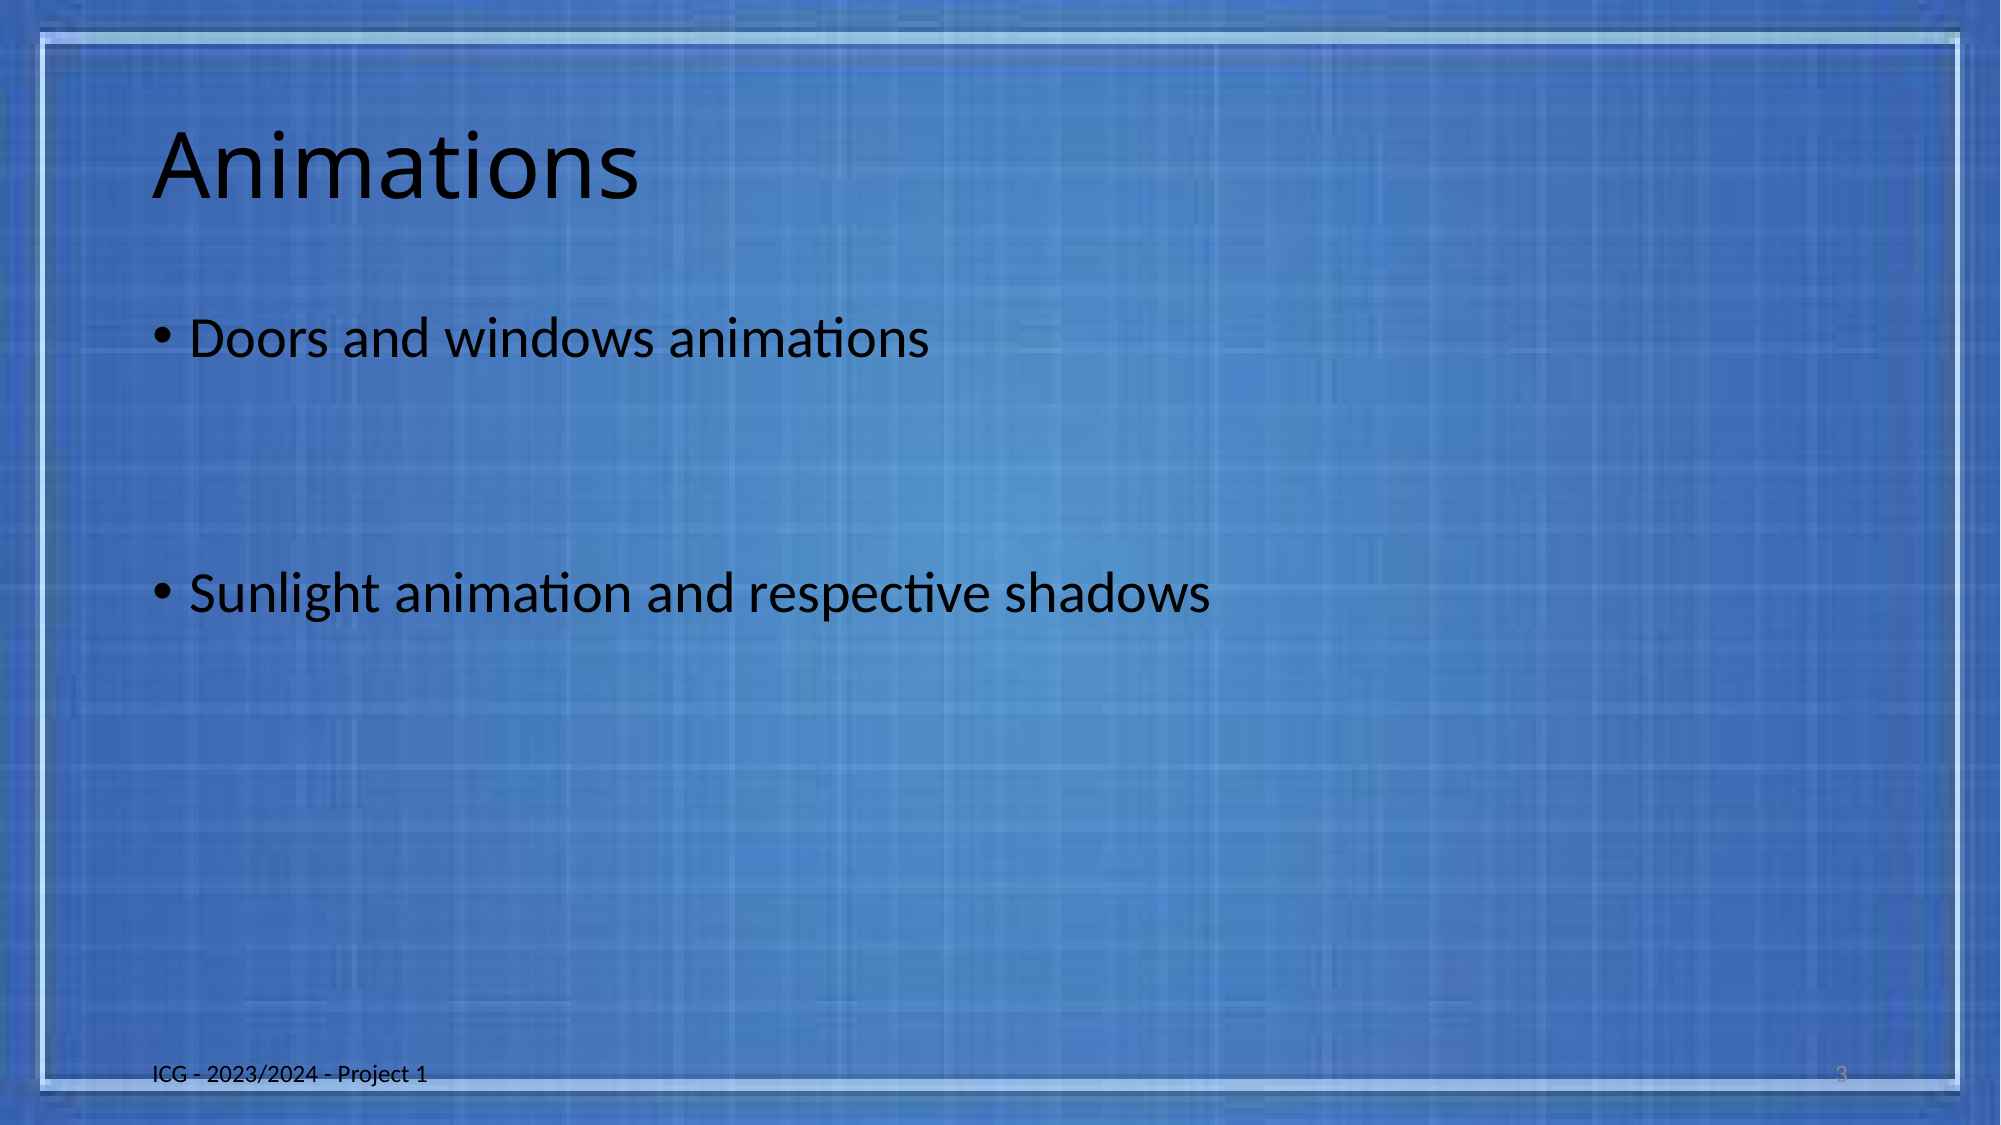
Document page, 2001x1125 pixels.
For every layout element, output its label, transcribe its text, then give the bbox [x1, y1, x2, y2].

title Animations [137, 59, 1863, 278]
slide_number ICG - 2023/2024 - Project 1 [137, 1042, 588, 1103]
list Doors and windows animations Sunlight animation and respective shadows [137, 299, 1863, 1014]
picture [0, 0, 2001, 1125]
